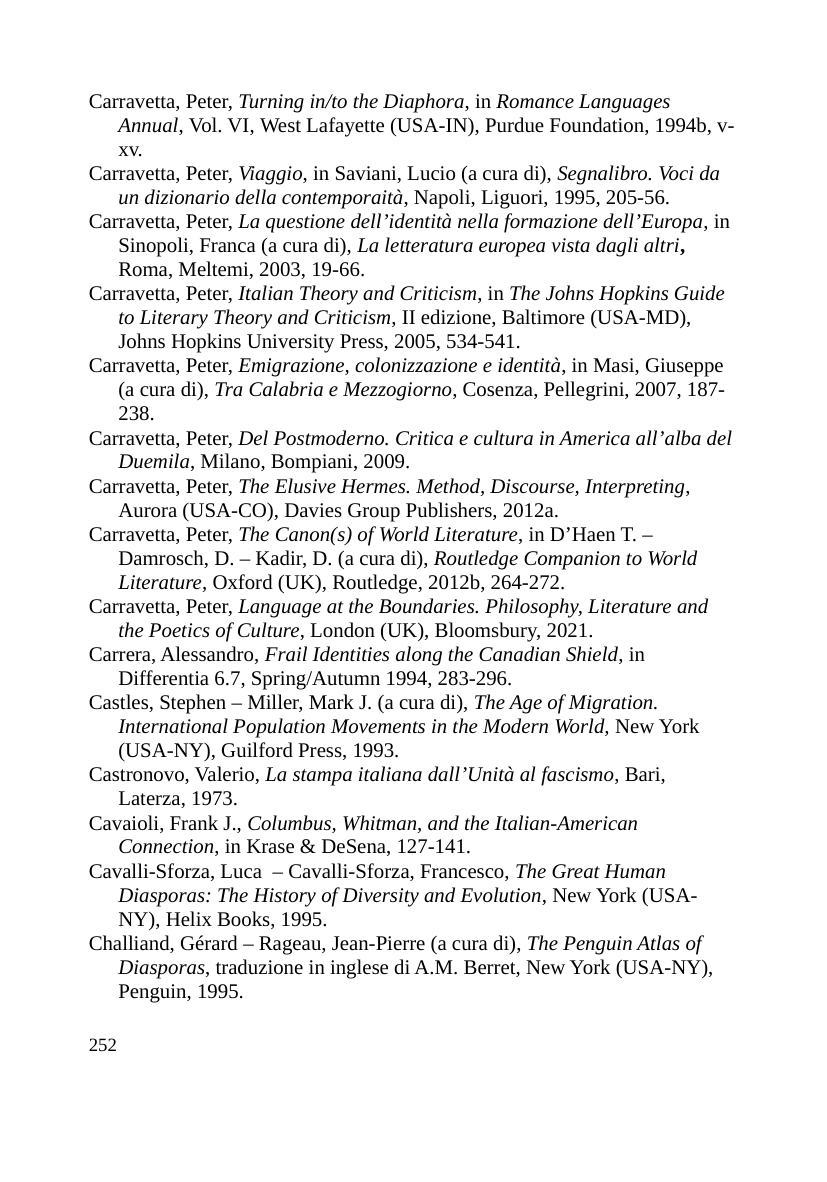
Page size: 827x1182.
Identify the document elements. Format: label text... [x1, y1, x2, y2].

text Castles, Stephen – Miller, Mark J. (a cura di), The Age of Migration. International Population Movements in the Modern World, New York (USA-NY), Guilford Press, 1993. [88, 690, 738, 762]
text Challiand, Gérard – Rageau, Jean-Pierre (a cura di), The Penguin Atlas of Diasporas, traduzione in inglese di A.M. Berret, New York (USA-NY), Penguin, 1995. [88, 931, 738, 1003]
text Carravetta, Peter, Turning in/to the Diaphora, in Romance Languages Annual, Vol. VI, West Lafayette (USA-IN), Purdue Foundation, 1994b, v-xv. [88, 88, 738, 161]
text Carravetta, Peter, Viaggio, in Saviani, Lucio (a cura di), Segnalibro. Voci da un dizionario della contemporaità, Napoli, Liguori, 1995, 205-56. [88, 161, 738, 209]
text Carrera, Alessandro, Frail Identities along the Canadian Shield, in Differentia 6.7, Spring/Autumn 1994, 283-296. [88, 642, 738, 690]
text Castronovo, Valerio, La stampa italiana dall’Unità al fascismo, Bari, Laterza, 1973. [88, 762, 738, 810]
text Carravetta, Peter, The Elusive Hermes. Method, Discourse, Interpreting, Aurora (USA-CO), Davies Group Publishers, 2012a. [88, 473, 738, 522]
text Cavaioli, Frank J., Columbus, Whitman, and the Italian-American Connection, in Krase & DeSena, 127-141. [88, 810, 738, 858]
text Carravetta, Peter, Italian Theory and Criticism, in The Johns Hopkins Guide to Literary Theory and Criticism, II edizione, Baltimore (USA-MD), Johns Hopkins University Press, 2005, 534-541. [88, 281, 738, 353]
text Carravetta, Peter, La questione dell’identità nella formazione dell’Europa, in Sinopoli, Franca (a cura di), La letteratura europea vista dagli altri, Roma, Meltemi, 2003, 19-66. [88, 209, 738, 281]
text Cavalli-Sforza, Luca – Cavalli-Sforza, Francesco, The Great Human Diasporas: The History of Diversity and Evolution, New York (USA-NY), Helix Books, 1995. [88, 858, 738, 931]
text Carravetta, Peter, Del Postmoderno. Critica e cultura in America all’alba del Duemila, Milano, Bompiani, 2009. [88, 425, 738, 473]
text Carravetta, Peter, Language at the Boundaries. Philosophy, Literature and the Poetics of Culture, London (UK), Bloomsbury, 2021. [88, 594, 738, 642]
text Carravetta, Peter, Emigrazione, colonizzazione e identità, in Masi, Giuseppe (a cura di), Tra Calabria e Mezzogiorno, Cosenza, Pellegrini, 2007, 187-238. [88, 353, 738, 425]
text Carravetta, Peter, The Canon(s) of World Literature, in D’Haen T. – Damrosch, D. – Kadir, D. (a cura di), Routledge Companion to World Literature, Oxford (UK), Routledge, 2012b, 264-272. [88, 522, 738, 594]
